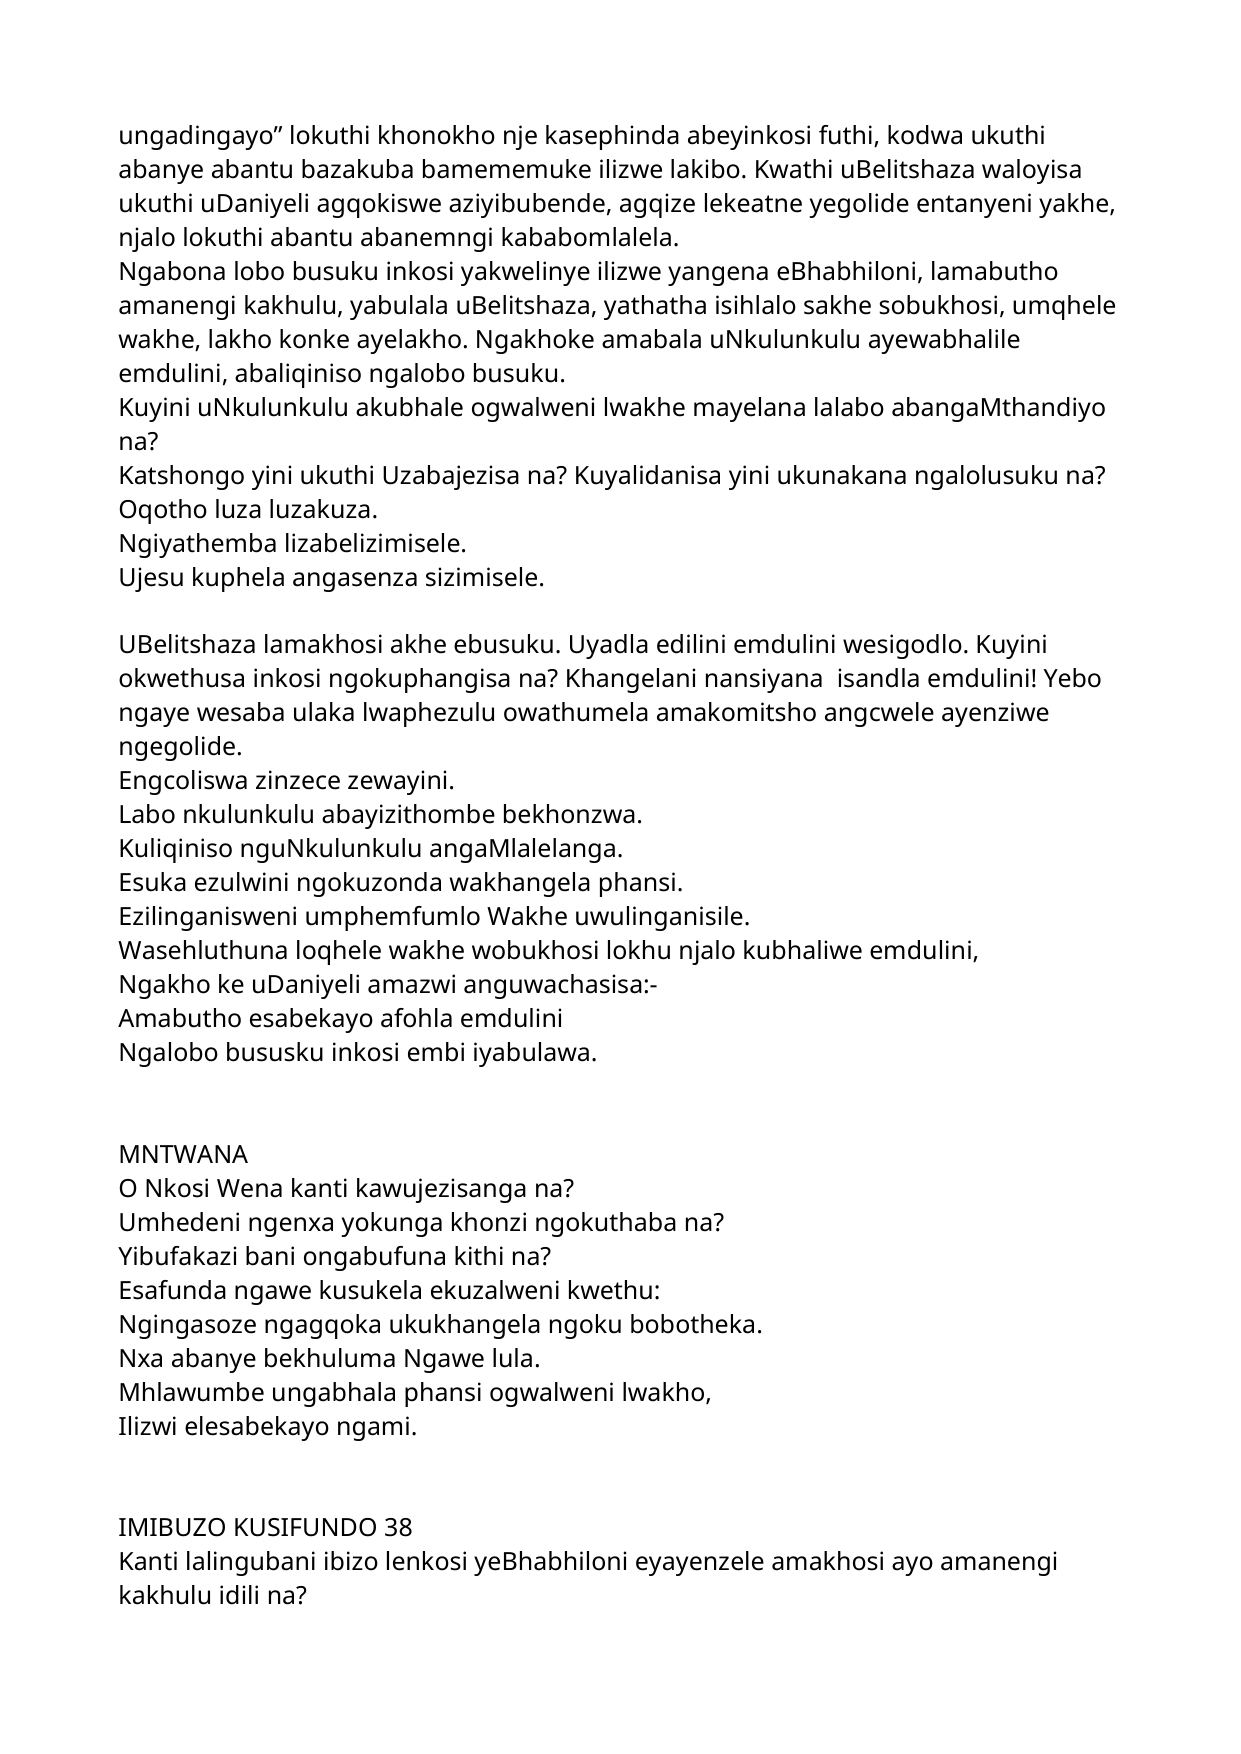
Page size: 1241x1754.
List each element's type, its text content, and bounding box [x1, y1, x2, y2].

text Labo nkulunkulu abayizithombe bekhonzwa. [118, 797, 1122, 831]
text Esuka ezulwini ngokuzonda wakhangela phansi. [118, 865, 1122, 899]
text Nxa abanye bekhuluma Ngawe lula. [118, 1341, 1122, 1374]
text UBelitshaza lamakhosi akhe ebusuku. Uyadla edilini emdulini wesigodlo. Kuyini okwethusa inkosi ngokuphangisa na? Khangelani nansiyana isandla emdulini! Yebo ngaye wesaba ulaka lwaphezulu owathumela amakomitsho angcwele ayenziwe ngegolide. [118, 627, 1122, 763]
text Ngiyathemba lizabelizimisele. [118, 526, 1122, 559]
text Kuliqiniso nguNkulunkulu angaMlalelanga. [118, 831, 1122, 865]
text Ngakho ke uDaniyeli amazwi anguwachasisa:- [118, 967, 1122, 1001]
text Mhlawumbe ungabhala phansi ogwalweni lwakho, [118, 1374, 1122, 1408]
text Katshongo yini ukuthi Uzabajezisa na? Kuyalidanisa yini ukunakana ngalolusuku na? [118, 458, 1122, 492]
text Ngalobo bususku inkosi embi iyabulawa. [118, 1035, 1122, 1069]
text Kuyini uNkulunkulu akubhale ogwalweni lwakhe mayelana lalabo abangaMthandiyo na? [118, 390, 1122, 458]
text Ezilinganisweni umphemfumlo Wakhe uwulinganisile. [118, 899, 1122, 933]
text Kanti lalingubani ibizo lenkosi yeBhabhiloni eyayenzele amakhosi ayo amanengi kakhulu idili na? [118, 1544, 1122, 1612]
text Engcoliswa zinzece zewayini. [118, 763, 1122, 797]
text Ngingasoze ngagqoka ukukhangela ngoku bobotheka. [118, 1307, 1122, 1341]
text O Nkosi Wena kanti kawujezisanga na? [118, 1171, 1122, 1205]
text Umhedeni ngenxa yokunga khonzi ngokuthaba na? [118, 1205, 1122, 1239]
text IMIBUZO KUSIFUNDO 38 [118, 1510, 1122, 1544]
text Yibufakazi bani ongabufuna kithi na? [118, 1239, 1122, 1273]
text ungadingayo” lokuthi khonokho nje kasephinda abeyinkosi futhi, kodwa ukuthi abanye abantu bazakuba bamememuke ilizwe lakibo. Kwathi uBelitshaza waloyisa ukuthi uDaniyeli agqokiswe aziyibubende, agqize lekeatne yegolide entanyeni yakhe, njalo lokuthi abantu abanemngi kababomlalela. [118, 118, 1122, 254]
text Wasehluthuna loqhele wakhe wobukhosi lokhu njalo kubhaliwe emdulini, [118, 933, 1122, 967]
text Esafunda ngawe kusukela ekuzalweni kwethu: [118, 1273, 1122, 1307]
text Oqotho luza luzakuza. [118, 492, 1122, 526]
text Ujesu kuphela angasenza sizimisele. [118, 559, 1122, 593]
text Ngabona lobo busuku inkosi yakwelinye ilizwe yangena eBhabhiloni, lamabutho amanengi kakhulu, yabulala uBelitshaza, yathatha isihlalo sakhe sobukhosi, umqhele wakhe, lakho konke ayelakho. Ngakhoke amabala uNkulunkulu ayewabhalile emdulini, abaliqiniso ngalobo busuku. [118, 254, 1122, 390]
text MNTWANA [118, 1137, 1122, 1171]
text Ilizwi elesabekayo ngami. [118, 1408, 1122, 1442]
text Amabutho esabekayo afohla emdulini [118, 1001, 1122, 1035]
